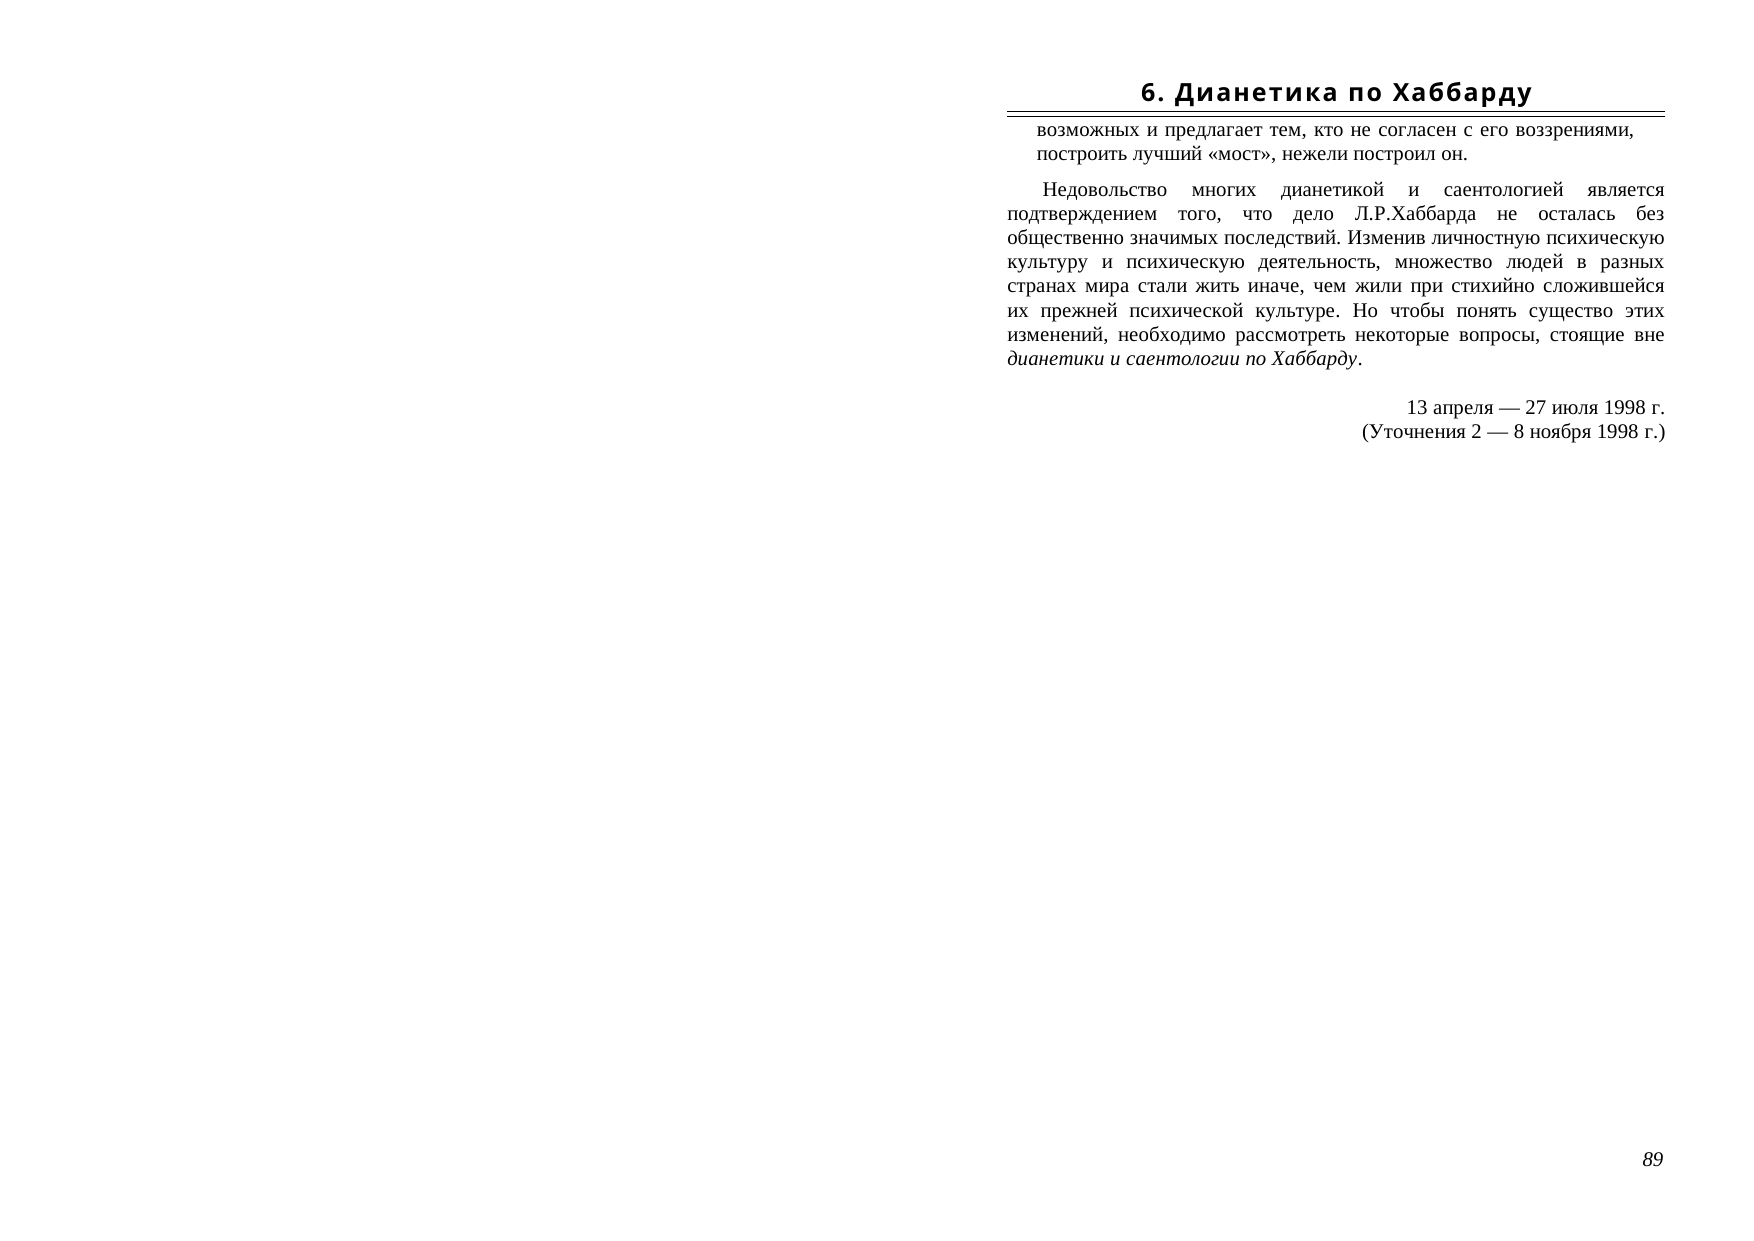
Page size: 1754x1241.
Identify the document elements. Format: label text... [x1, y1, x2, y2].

text 13 апреля — 27 июля 1998 г. [1007, 394, 1665, 419]
text возможных и предлагает тем, кто не согласен с его воззрениями, построить лучший «мост», нежели построил он. [1037, 117, 1636, 164]
text Недовольство многих дианетикой и саентологией является подтверждением того, что дело Л.Р.Хаббарда не осталась без общественно значимых последствий. Изменив личностную психическую культуру и психическую деятельность, множество людей в разных странах мира стали жить иначе, чем жили при стихийно сложившейся их прежней психической культуре. Но чтобы понять существо этих изменений, необходимо рассмотреть некоторые вопросы, стоящие вне дианетики и саентологии по Хаббарду. [1007, 177, 1665, 369]
text (Уточнения 2 — 8 ноября 1998 г.) [1007, 419, 1665, 443]
